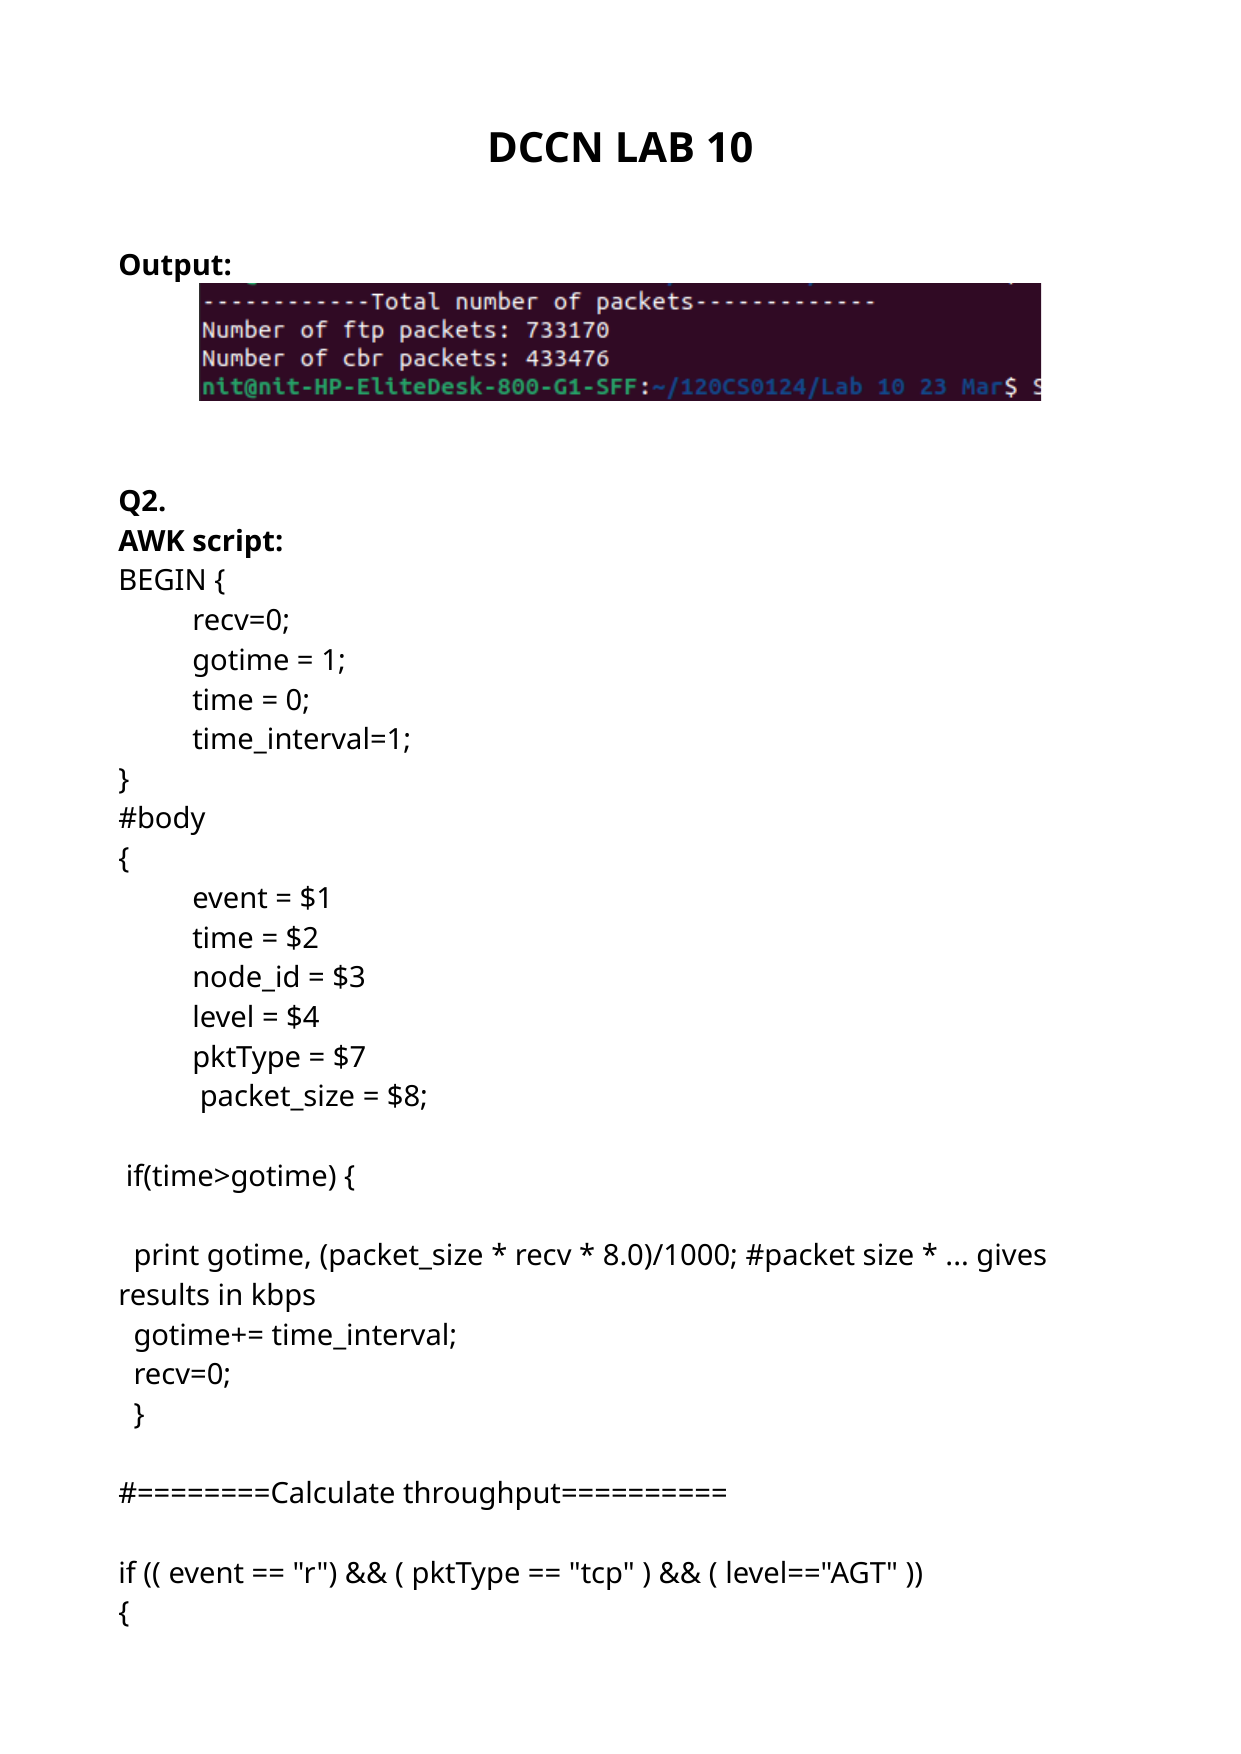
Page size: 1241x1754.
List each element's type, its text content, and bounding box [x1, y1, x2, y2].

text Output: [118, 244, 1122, 284]
text AWK script: [118, 520, 1122, 560]
text gotime = 1; [118, 639, 1122, 679]
text packet_size = $8; [118, 1076, 1122, 1115]
text } [118, 758, 1122, 798]
text pktType = $7 [118, 1036, 1122, 1076]
text time = 0; [118, 679, 1122, 718]
text Q2. [118, 480, 1122, 520]
text #body [118, 798, 1122, 837]
text node_id = $3 [118, 957, 1122, 996]
text event = $1 [118, 877, 1122, 917]
picture [199, 283, 1042, 401]
text BEGIN { [118, 560, 1122, 599]
text { [118, 837, 1122, 877]
text } [118, 1393, 1122, 1433]
text { [118, 1592, 1122, 1631]
text #========Calculate throughput========== [118, 1472, 1122, 1512]
text if(time>gotime) { [118, 1155, 1122, 1195]
text level = $4 [118, 996, 1122, 1036]
text time = $2 [118, 917, 1122, 957]
text recv=0; [118, 599, 1122, 639]
text time_interval=1; [118, 718, 1122, 758]
text recv=0; [118, 1353, 1122, 1393]
text gotime+= time_interval; [118, 1314, 1122, 1353]
text print gotime, (packet_size * recv * 8.0)/1000; #packet size * ... gives results in kbps [118, 1234, 1122, 1314]
text if (( event == "r") && ( pktType == "tcp" ) && ( level=="AGT" )) [118, 1552, 1122, 1592]
